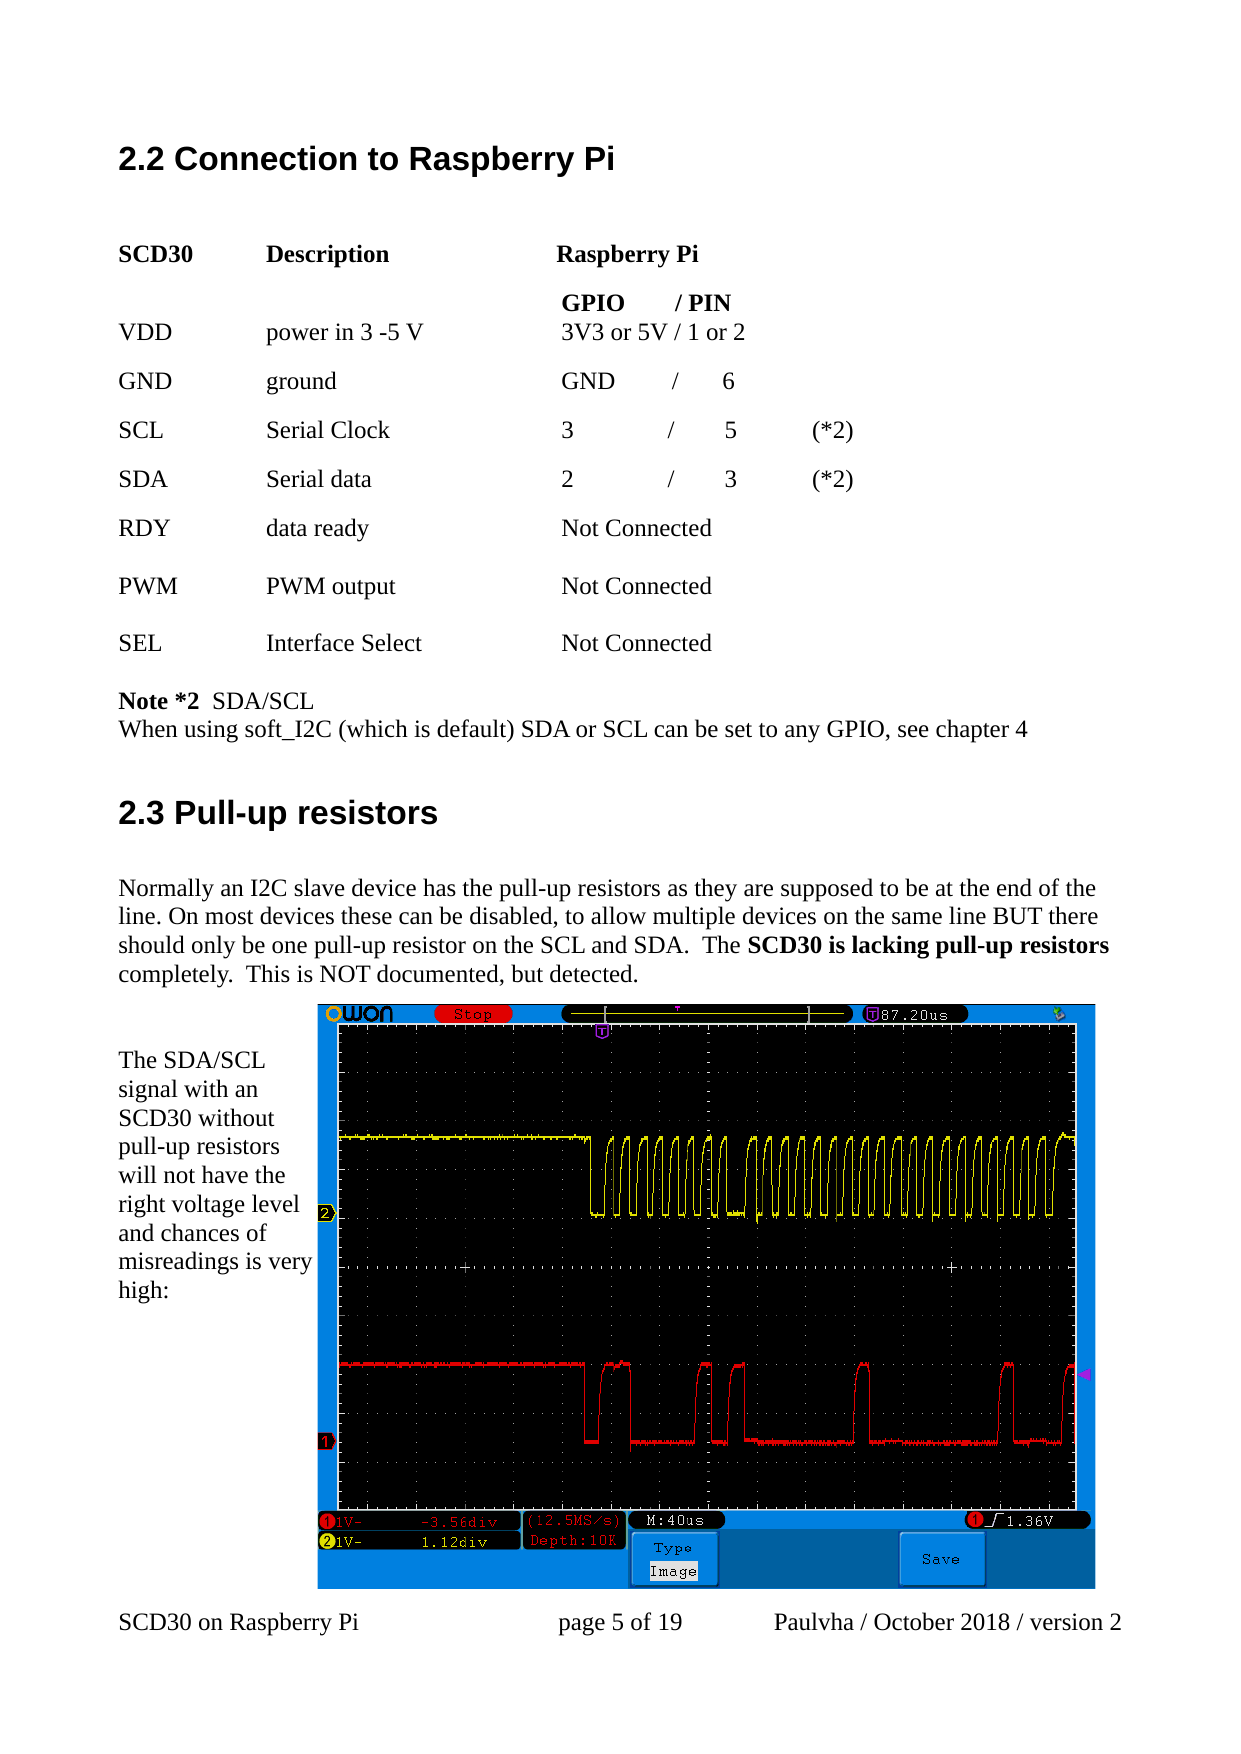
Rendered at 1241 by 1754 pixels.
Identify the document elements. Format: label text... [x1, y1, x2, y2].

subtitle 2.2 Connection to Raspberry Pi [118, 139, 1122, 178]
text GND ground GND / 6 [118, 366, 1122, 395]
text PWM PWM output Not Connected [118, 571, 1122, 599]
picture [317, 1004, 1096, 1589]
text GPIO / PIN [118, 288, 1122, 317]
text RDY data ready Not Connected [118, 513, 1122, 542]
text SDA Serial data 2 / 3 (*2) [118, 464, 1122, 493]
text SCL Serial Clock 3 / 5 (*2) [118, 415, 1122, 444]
text Normally an I2C slave device has the pull-up resistors as they are supposed to be at the end of the line. On most devices these can be disabled, to allow multiple devices on the same line BUT there should only be one pull-up resistor on the SCL and SDA. The SCD30 is lacking pull-up resistors completely. This is NOT documented, but detected. [118, 873, 1122, 988]
text When using soft_I2C (which is default) SDA or SCL can be set to any GPIO, see chapter 4 [118, 714, 1122, 743]
text SEL Interface Select Not Connected [118, 628, 1122, 657]
text The SDA/SCL signal with an SCD30 without pull-up resistors will not have the right voltage level and chances of misreadings is very high: [118, 1045, 317, 1304]
text Note *2 SDA/SCL [118, 686, 1122, 714]
text VDD power in 3 -5 V 3V3 or 5V / 1 or 2 [118, 317, 1122, 346]
subtitle 2.3 Pull-up resistors [118, 793, 1122, 831]
text [1096, 1045, 1122, 1304]
text SCD30 Description Raspberry Pi [118, 239, 1122, 268]
